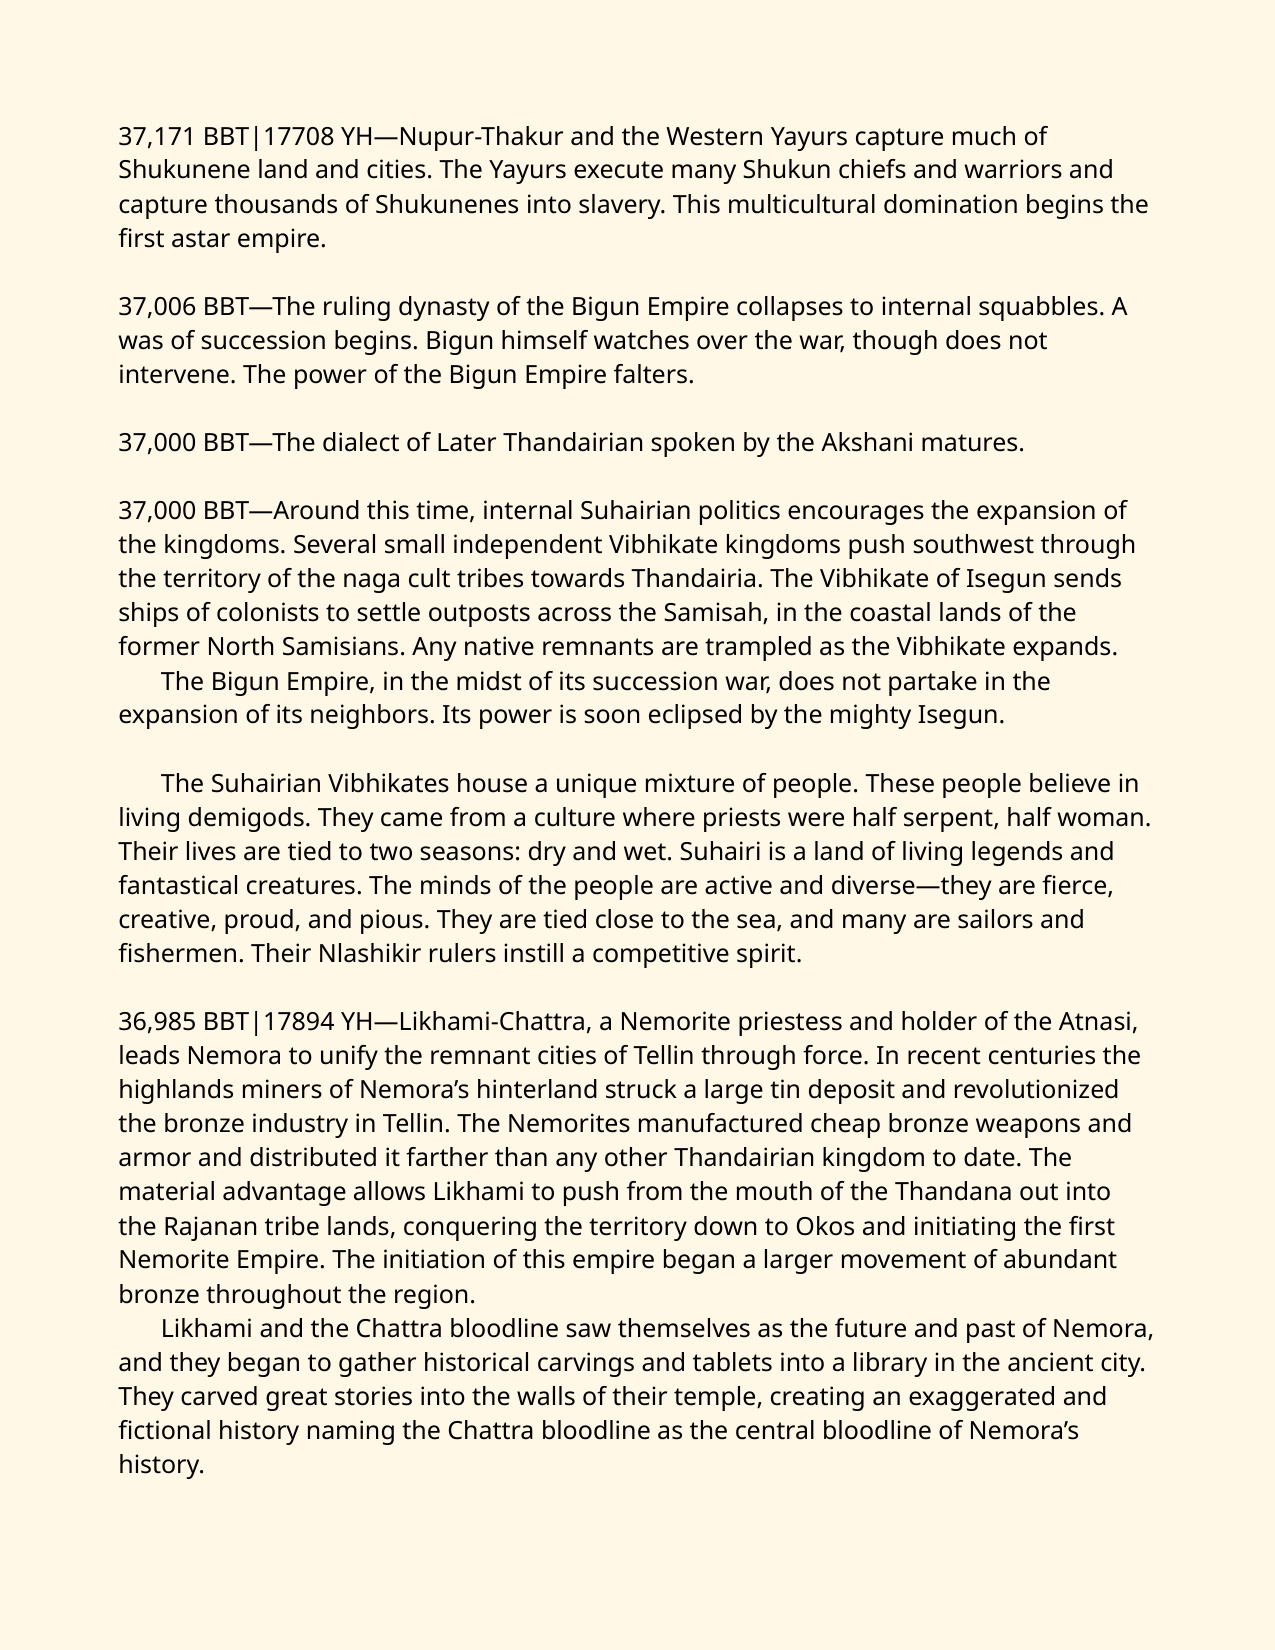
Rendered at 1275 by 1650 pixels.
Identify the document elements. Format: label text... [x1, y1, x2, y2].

text The Suhairian Vibhikates house a unique mixture of people. These people believe in living demigods. They came from a culture where priests were half serpent, half woman. Their lives are tied to two seasons: dry and wet. Suhairi is a land of living legends and fantastical creatures. The minds of the people are active and diverse—they are fierce, creative, proud, and pious. They are tied close to the sea, and many are sailors and fishermen. Their Nlashikir rulers instill a competitive spirit. [118, 765, 1157, 970]
text 37,000 BBT—The dialect of Later Thandairian spoken by the Akshani matures. [118, 425, 1157, 459]
text 37,171 BBT|17708 YH—Nupur-Thakur and the Western Yayurs capture much of Shukunene land and cities. The Yayurs execute many Shukun chiefs and warriors and capture thousands of Shukunenes into slavery. This multicultural domination begins the first astar empire. [118, 118, 1157, 254]
text Likhami and the Chattra bloodline saw themselves as the future and past of Nemora, and they began to gather historical carvings and tablets into a library in the ancient city. They carved great stories into the walls of their temple, creating an exaggerated and fictional history naming the Chattra bloodline as the central bloodline of Nemora’s history. [118, 1310, 1157, 1481]
text 36,985 BBT|17894 YH—Likhami-Chattra, a Nemorite priestess and holder of the Atnasi, leads Nemora to unify the remnant cities of Tellin through force. In recent centuries the highlands miners of Nemora’s hinterland struck a large tin deposit and revolutionized the bronze industry in Tellin. The Nemorites manufactured cheap bronze weapons and armor and distributed it farther than any other Thandairian kingdom to date. The material advantage allows Likhami to push from the mouth of the Thandana out into the Rajanan tribe lands, conquering the territory down to Okos and initiating the first Nemorite Empire. The initiation of this empire began a larger movement of abundant bronze throughout the region. [118, 1004, 1157, 1310]
text The Bigun Empire, in the midst of its succession war, does not partake in the expansion of its neighbors. Its power is soon eclipsed by the mighty Isegun. [118, 663, 1157, 731]
text 37,006 BBT—The ruling dynasty of the Bigun Empire collapses to internal squabbles. A was of succession begins. Bigun himself watches over the war, though does not intervene. The power of the Bigun Empire falters. [118, 288, 1157, 391]
text 37,000 BBT—Around this time, internal Suhairian politics encourages the expansion of the kingdoms. Several small independent Vibhikate kingdoms push southwest through the territory of the naga cult tribes towards Thandairia. The Vibhikate of Isegun sends ships of colonists to settle outposts across the Samisah, in the coastal lands of the former North Samisians. Any native remnants are trampled as the Vibhikate expands. [118, 493, 1157, 663]
